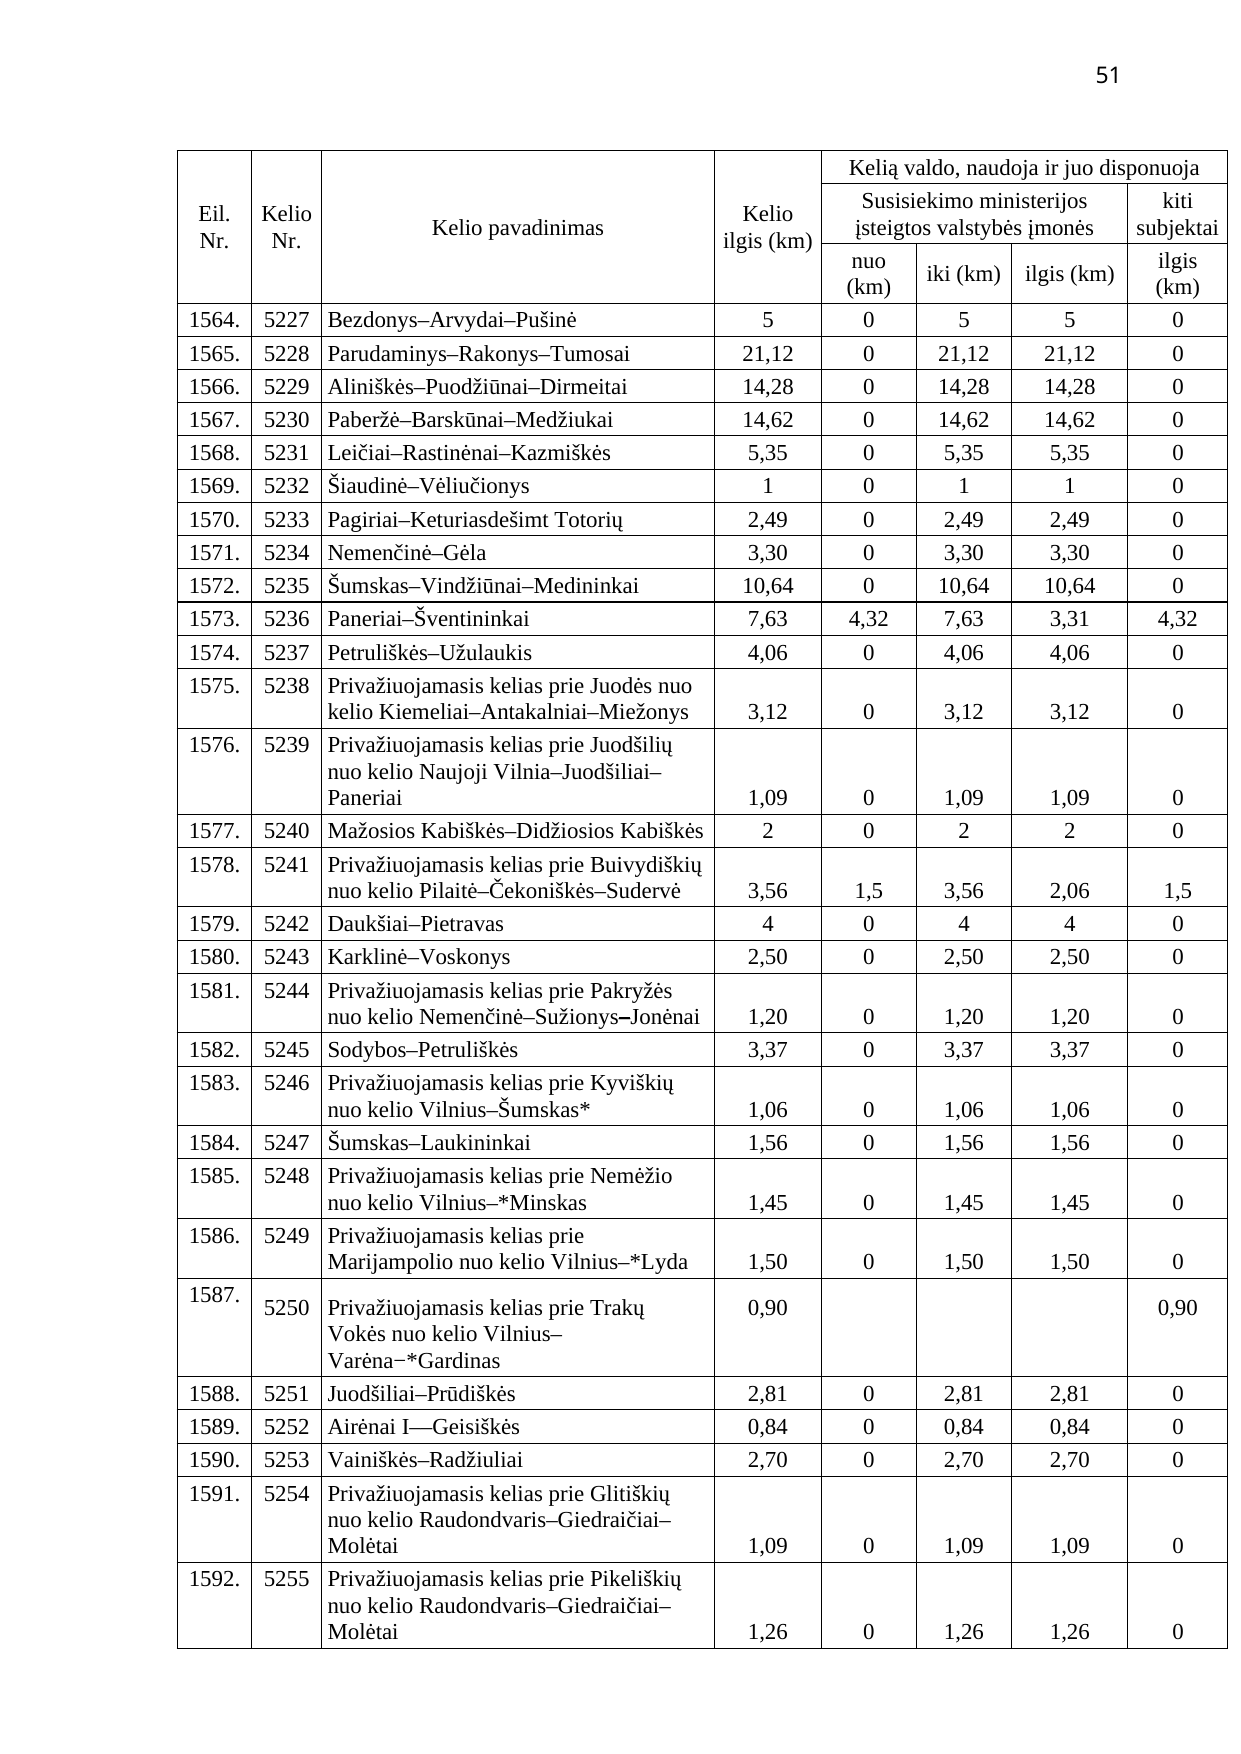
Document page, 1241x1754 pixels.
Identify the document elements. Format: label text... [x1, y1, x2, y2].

table_cell 1,26 [715, 1563, 821, 1647]
table_cell Airėnai I––Geisiškės [322, 1410, 714, 1442]
table_cell 1564. [178, 304, 251, 336]
table_cell 3,37 [715, 1033, 821, 1066]
table_cell 1582. [178, 1033, 251, 1066]
table_cell 5250 [252, 1279, 321, 1376]
table_cell 21,12 [1012, 337, 1127, 369]
table_cell 0,90 [1128, 1279, 1227, 1376]
table_cell 0 [822, 1477, 916, 1562]
table_cell 1,09 [1012, 1477, 1127, 1562]
table_cell 1,26 [917, 1563, 1011, 1647]
table_cell Privažiuojamasis kelias prie Marijampolio nuo kelio Vilnius–*Lyda [322, 1219, 714, 1277]
table_cell 5,35 [1012, 436, 1127, 468]
table_cell Šumskas–Vindžiūnai–Medininkai [322, 569, 714, 601]
table_cell 2 [715, 815, 821, 847]
table_cell 0 [1128, 1033, 1227, 1066]
table_cell 5227 [252, 304, 321, 336]
table_cell 5 [1012, 304, 1127, 336]
table_cell 5249 [252, 1219, 321, 1277]
table_cell 1,09 [917, 729, 1011, 813]
table_cell 0 [822, 470, 916, 502]
table_cell 3,56 [715, 848, 821, 906]
table_cell Susisiekimo ministerijos įsteigtos valstybės įmonės [822, 184, 1127, 243]
table_cell 5244 [252, 974, 321, 1032]
table_cell 0 [1128, 470, 1227, 502]
table_cell 5255 [252, 1563, 321, 1647]
table_cell 0 [1128, 974, 1227, 1032]
table_cell 5235 [252, 569, 321, 601]
table_cell 4,06 [715, 636, 821, 668]
table_cell 2 [1012, 815, 1127, 847]
table_cell 5240 [252, 815, 321, 847]
table_header Eil. Nr. [178, 151, 251, 302]
table_cell 0 [1128, 1067, 1227, 1125]
table_cell 5,35 [715, 436, 821, 468]
table_cell 1,20 [715, 974, 821, 1032]
table_cell 1575. [178, 669, 251, 727]
table_cell 0 [1128, 337, 1227, 369]
table_cell 5229 [252, 370, 321, 402]
table_cell 2,49 [917, 503, 1011, 535]
table_cell 1,45 [917, 1159, 1011, 1218]
table_cell Privažiuojamasis kelias prie Juodšilių nuo kelio Naujoji Vilnia–Juodšiliai–Paneriai [322, 729, 714, 813]
table_cell 1590. [178, 1444, 251, 1476]
table_cell 1567. [178, 403, 251, 435]
table_cell 1578. [178, 848, 251, 906]
table_cell 7,63 [715, 603, 821, 635]
table_cell 0 [822, 907, 916, 939]
table_cell 0 [822, 436, 916, 468]
table_cell 5247 [252, 1126, 321, 1158]
table_cell 2,81 [715, 1377, 821, 1409]
table_cell 0 [1128, 536, 1227, 568]
table_cell 5243 [252, 941, 321, 973]
table_cell Nemenčinė–Gėla [322, 536, 714, 568]
table_cell Privažiuojamasis kelias prie Kyviškių nuo kelio Vilnius–Šumskas* [322, 1067, 714, 1125]
table_cell 5228 [252, 337, 321, 369]
table_cell 10,64 [715, 569, 821, 601]
table_cell 5241 [252, 848, 321, 906]
table_cell 0 [822, 974, 916, 1032]
table_cell 0 [1128, 569, 1227, 601]
table_cell 1,5 [1128, 848, 1227, 906]
table_cell 2,49 [715, 503, 821, 535]
table_cell 0 [822, 1219, 916, 1277]
table_cell 5248 [252, 1159, 321, 1218]
table_cell 5234 [252, 536, 321, 568]
table_cell Juodšiliai–Prūdiškės [322, 1377, 714, 1409]
table_cell [1012, 1279, 1127, 1376]
table_cell 5242 [252, 907, 321, 939]
table_cell 1587. [178, 1279, 251, 1376]
table_cell 0 [1128, 1477, 1227, 1562]
table_cell 5 [715, 304, 821, 336]
table_cell 1,09 [1012, 729, 1127, 813]
table_cell Petruliškės–Užulaukis [322, 636, 714, 668]
table_cell 1577. [178, 815, 251, 847]
table_cell 1572. [178, 569, 251, 601]
table_cell 1592. [178, 1563, 251, 1647]
table_cell Leičiai–Rastinėnai–Kazmiškės [322, 436, 714, 468]
table_cell 3,31 [1012, 603, 1127, 635]
table_cell 1566. [178, 370, 251, 402]
table_cell 0 [822, 636, 916, 668]
table_cell 4 [715, 907, 821, 939]
table_cell 1,56 [1012, 1126, 1127, 1158]
table_cell 1579. [178, 907, 251, 939]
table_cell 1 [1012, 470, 1127, 502]
table_cell 2,70 [1012, 1444, 1127, 1476]
table_cell Vainiškės–Radžiuliai [322, 1444, 714, 1476]
table_cell nuo (km) [822, 244, 916, 302]
table_cell 0 [822, 729, 916, 813]
table_cell 14,62 [1012, 403, 1127, 435]
table_cell 0 [1128, 941, 1227, 973]
table_cell 2,70 [917, 1444, 1011, 1476]
table_cell 0 [822, 669, 916, 727]
table_cell 0 [1128, 1159, 1227, 1218]
table_cell 0 [1128, 1410, 1227, 1442]
table_cell 2,81 [1012, 1377, 1127, 1409]
table_cell 14,28 [715, 370, 821, 402]
table_cell 0 [1128, 1377, 1227, 1409]
table_cell 4 [1012, 907, 1127, 939]
table_cell 3,30 [917, 536, 1011, 568]
table_cell Parudaminys–Rakonys–Tumosai [322, 337, 714, 369]
table_cell 1584. [178, 1126, 251, 1158]
table_cell 0 [822, 1159, 916, 1218]
table_cell 1,56 [917, 1126, 1011, 1158]
table_cell 4,06 [1012, 636, 1127, 668]
table_cell 0 [1128, 669, 1227, 727]
table_cell 1,50 [715, 1219, 821, 1277]
table_cell ilgis (km) [1012, 244, 1127, 302]
table_cell Paberžė–Barskūnai–Medžiukai [322, 403, 714, 435]
table_cell 1588. [178, 1377, 251, 1409]
table_cell 5231 [252, 436, 321, 468]
table_cell 5239 [252, 729, 321, 813]
table_cell 0 [1128, 815, 1227, 847]
table_cell [822, 1279, 916, 1376]
table_cell 0 [1128, 636, 1227, 668]
table_cell 0 [822, 403, 916, 435]
table_cell 0 [822, 304, 916, 336]
table_cell 1591. [178, 1477, 251, 1562]
table_cell 2 [917, 815, 1011, 847]
table_cell iki (km) [917, 244, 1011, 302]
table_cell 1,09 [715, 729, 821, 813]
table_cell 0 [822, 1563, 916, 1647]
table_cell 0 [1128, 1219, 1227, 1277]
table_cell 1 [917, 470, 1011, 502]
table_cell Privažiuojamasis kelias prie Nemėžio nuo kelio Vilnius–*Minskas [322, 1159, 714, 1218]
table_cell 0 [822, 1444, 916, 1476]
table_cell 1,56 [715, 1126, 821, 1158]
table_cell Sodybos–Petruliškės [322, 1033, 714, 1066]
table_cell 2,70 [715, 1444, 821, 1476]
table_cell 5252 [252, 1410, 321, 1442]
table_cell 7,63 [917, 603, 1011, 635]
table_cell 2,81 [917, 1377, 1011, 1409]
table_cell 5254 [252, 1477, 321, 1562]
table_cell Privažiuojamasis kelias prie Pikeliškių nuo kelio Raudondvaris–Giedraičiai–Molėtai [322, 1563, 714, 1647]
table_cell 0 [1128, 304, 1227, 336]
table_cell Pagiriai–Keturiasdešimt Totorių [322, 503, 714, 535]
table_cell 4,32 [822, 603, 916, 635]
table_cell kiti subjektai [1128, 184, 1227, 243]
table_cell 5230 [252, 403, 321, 435]
table_cell Privažiuojamasis kelias prie Trakų Vokės nuo kelio Vilnius–Varėna−*Gardinas [322, 1279, 714, 1376]
table_cell 1569. [178, 470, 251, 502]
table_cell 1571. [178, 536, 251, 568]
table_cell 3,30 [715, 536, 821, 568]
table_cell 0 [822, 815, 916, 847]
table_cell 0 [822, 941, 916, 973]
table_cell 0 [1128, 1563, 1227, 1647]
table_cell 5233 [252, 503, 321, 535]
table_cell 0 [822, 1377, 916, 1409]
table_cell Privažiuojamasis kelias prie Buivydiškių nuo kelio Pilaitė–Čekoniškės–Sudervė [322, 848, 714, 906]
table_cell 1585. [178, 1159, 251, 1218]
table_cell 2,50 [1012, 941, 1127, 973]
table_cell 0,84 [917, 1410, 1011, 1442]
table_cell ilgis (km) [1128, 244, 1227, 302]
table_cell 10,64 [1012, 569, 1127, 601]
table_cell 5245 [252, 1033, 321, 1066]
table_cell 1,45 [715, 1159, 821, 1218]
table_cell 5238 [252, 669, 321, 727]
table_cell 0 [822, 569, 916, 601]
table_cell 0 [1128, 1126, 1227, 1158]
table_cell 2,50 [715, 941, 821, 973]
table_cell 14,62 [715, 403, 821, 435]
table_cell 0,90 [715, 1279, 821, 1376]
table_cell 0 [1128, 370, 1227, 402]
table_cell 0 [1128, 729, 1227, 813]
table_cell 10,64 [917, 569, 1011, 601]
table_cell 5251 [252, 1377, 321, 1409]
table_cell 3,12 [917, 669, 1011, 727]
table_cell 1,09 [715, 1477, 821, 1562]
table_cell 3,12 [1012, 669, 1127, 727]
table_cell 1,06 [917, 1067, 1011, 1125]
table_cell 0 [822, 1067, 916, 1125]
table_cell 1568. [178, 436, 251, 468]
table_cell Bezdonys–Arvydai–Pušinė [322, 304, 714, 336]
table_cell 0 [822, 1126, 916, 1158]
table_cell Daukšiai–Pietravas [322, 907, 714, 939]
table_cell 3,37 [917, 1033, 1011, 1066]
table_cell 0 [822, 536, 916, 568]
table_cell 1 [715, 470, 821, 502]
table_cell Privažiuojamasis kelias prie Juodės nuo kelio Kiemeliai–Antakalniai–Miežonys [322, 669, 714, 727]
table_cell 1,26 [1012, 1563, 1127, 1647]
table_cell 1,20 [917, 974, 1011, 1032]
table_cell 1,50 [1012, 1219, 1127, 1277]
table_cell 5 [917, 304, 1011, 336]
table_cell 1,20 [1012, 974, 1127, 1032]
table_header Kelio ilgis (km) [715, 151, 821, 302]
table_cell 3,56 [917, 848, 1011, 906]
table_cell 1580. [178, 941, 251, 973]
table_cell Šiaudinė–Vėliučionys [322, 470, 714, 502]
table_cell 1576. [178, 729, 251, 813]
table_cell 1586. [178, 1219, 251, 1277]
table_cell 0 [822, 503, 916, 535]
table_cell 3,12 [715, 669, 821, 727]
table_cell 4,06 [917, 636, 1011, 668]
table_cell 0 [822, 1410, 916, 1442]
table_cell 1581. [178, 974, 251, 1032]
table_cell 1565. [178, 337, 251, 369]
table_cell 4,32 [1128, 603, 1227, 635]
table_cell 2,49 [1012, 503, 1127, 535]
table_cell 2,06 [1012, 848, 1127, 906]
table_cell 14,28 [1012, 370, 1127, 402]
table_cell 0 [1128, 403, 1227, 435]
table_cell 4 [917, 907, 1011, 939]
table_cell 5253 [252, 1444, 321, 1476]
table_cell Paneriai–Šventininkai [322, 603, 714, 635]
table_cell 1,06 [715, 1067, 821, 1125]
table_cell 0 [822, 337, 916, 369]
table_cell 21,12 [917, 337, 1011, 369]
table_cell 0 [822, 370, 916, 402]
table_cell 1573. [178, 603, 251, 635]
table_cell 0 [1128, 1444, 1227, 1476]
table_cell 5236 [252, 603, 321, 635]
table_cell 0 [822, 1033, 916, 1066]
table_cell 0 [1128, 436, 1227, 468]
table_cell 5232 [252, 470, 321, 502]
table_cell 3,30 [1012, 536, 1127, 568]
table_cell 1570. [178, 503, 251, 535]
table_cell 1,09 [917, 1477, 1011, 1562]
table_cell Šumskas–Laukininkai [322, 1126, 714, 1158]
table_header Kelio pavadinimas [322, 151, 714, 302]
table_cell 14,62 [917, 403, 1011, 435]
table_cell 1583. [178, 1067, 251, 1125]
table_cell 1,45 [1012, 1159, 1127, 1218]
table_cell Mažosios Kabiškės–Didžiosios Kabiškės [322, 815, 714, 847]
table_cell Karklinė–Voskonys [322, 941, 714, 973]
table_cell 1574. [178, 636, 251, 668]
table_cell 2,50 [917, 941, 1011, 973]
table_cell 0,84 [1012, 1410, 1127, 1442]
table_header Kelio Nr. [252, 151, 321, 302]
table_cell Privažiuojamasis kelias prie Glitiškių nuo kelio Raudondvaris–Giedraičiai–Molėtai [322, 1477, 714, 1562]
table_cell Aliniškės–Puodžiūnai–Dirmeitai [322, 370, 714, 402]
table_cell 0 [1128, 907, 1227, 939]
table_cell 1,5 [822, 848, 916, 906]
table_cell Privažiuojamasis kelias prie Pakryžės nuo kelio Nemenčinė–Sužionys–Jonėnai [322, 974, 714, 1032]
table_header Kelią valdo, naudoja ir juo disponuoja [822, 151, 1227, 183]
table_cell 14,28 [917, 370, 1011, 402]
table_cell 0,84 [715, 1410, 821, 1442]
table_cell [917, 1279, 1011, 1376]
table_cell 1589. [178, 1410, 251, 1442]
table_cell 5,35 [917, 436, 1011, 468]
table_cell 21,12 [715, 337, 821, 369]
table_cell 1,06 [1012, 1067, 1127, 1125]
table_cell 3,37 [1012, 1033, 1127, 1066]
table_cell 5237 [252, 636, 321, 668]
table_cell 5246 [252, 1067, 321, 1125]
table_cell 0 [1128, 503, 1227, 535]
table_cell 1,50 [917, 1219, 1011, 1277]
